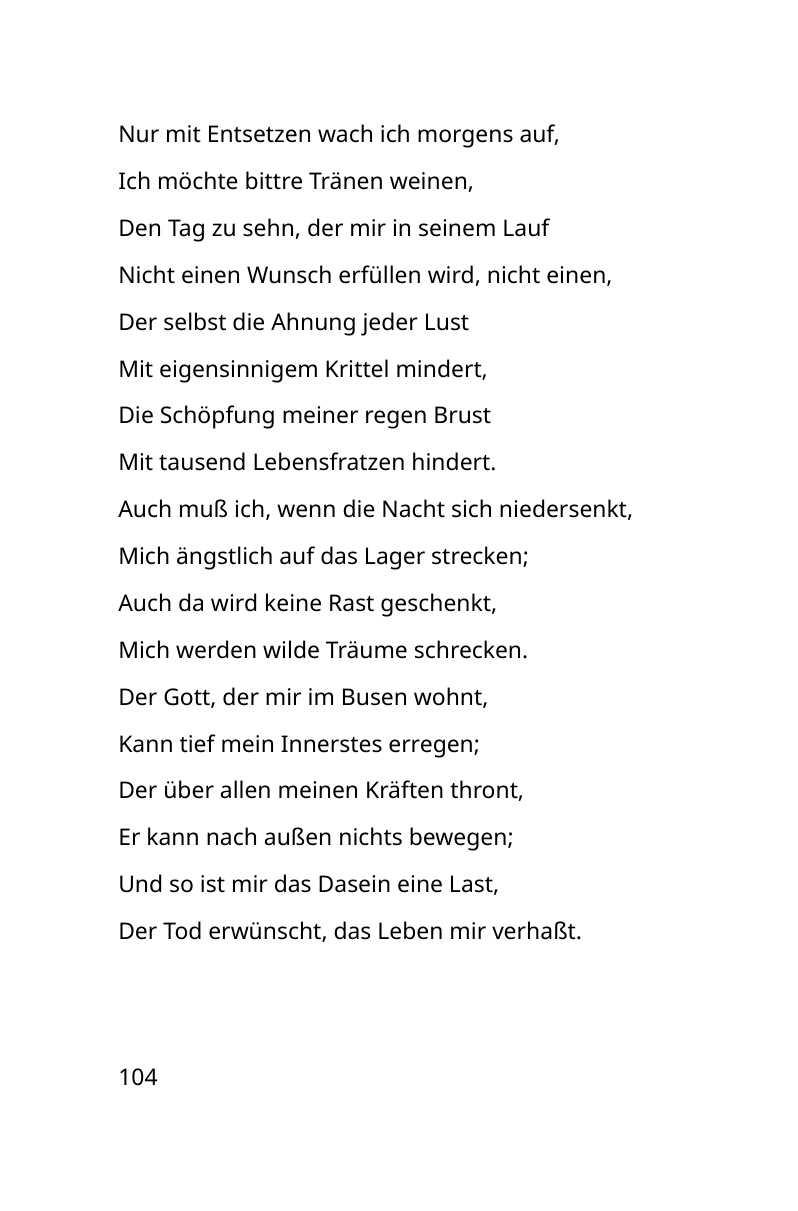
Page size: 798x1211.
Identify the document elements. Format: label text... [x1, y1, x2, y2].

text Nur mit Entsetzen wach ich morgens auf, Ich möchte bittre Tränen weinen, Den Tag zu sehn, der mir in seinem Lauf Nicht einen Wunsch erfüllen wird, nicht einen, Der selbst die Ahnung jeder Lust Mit eigensinnigem Krittel mindert, Die Schöpfung meiner regen Brust Mit tausend Lebensfratzen hindert. Auch muß ich, wenn die Nacht sich niedersenkt, Mich ängstlich auf das Lager strecken; Auch da wird keine Rast geschenkt, Mich werden wilde Träume schrecken. Der Gott, der mir im Busen wohnt, Kann tief mein Innerstes erregen; Der über allen meinen Kräften thront, Er kann nach außen nichts bewegen; Und so ist mir das Dasein eine Last, Der Tod erwünscht, das Leben mir verhaßt. [118, 118, 679, 946]
